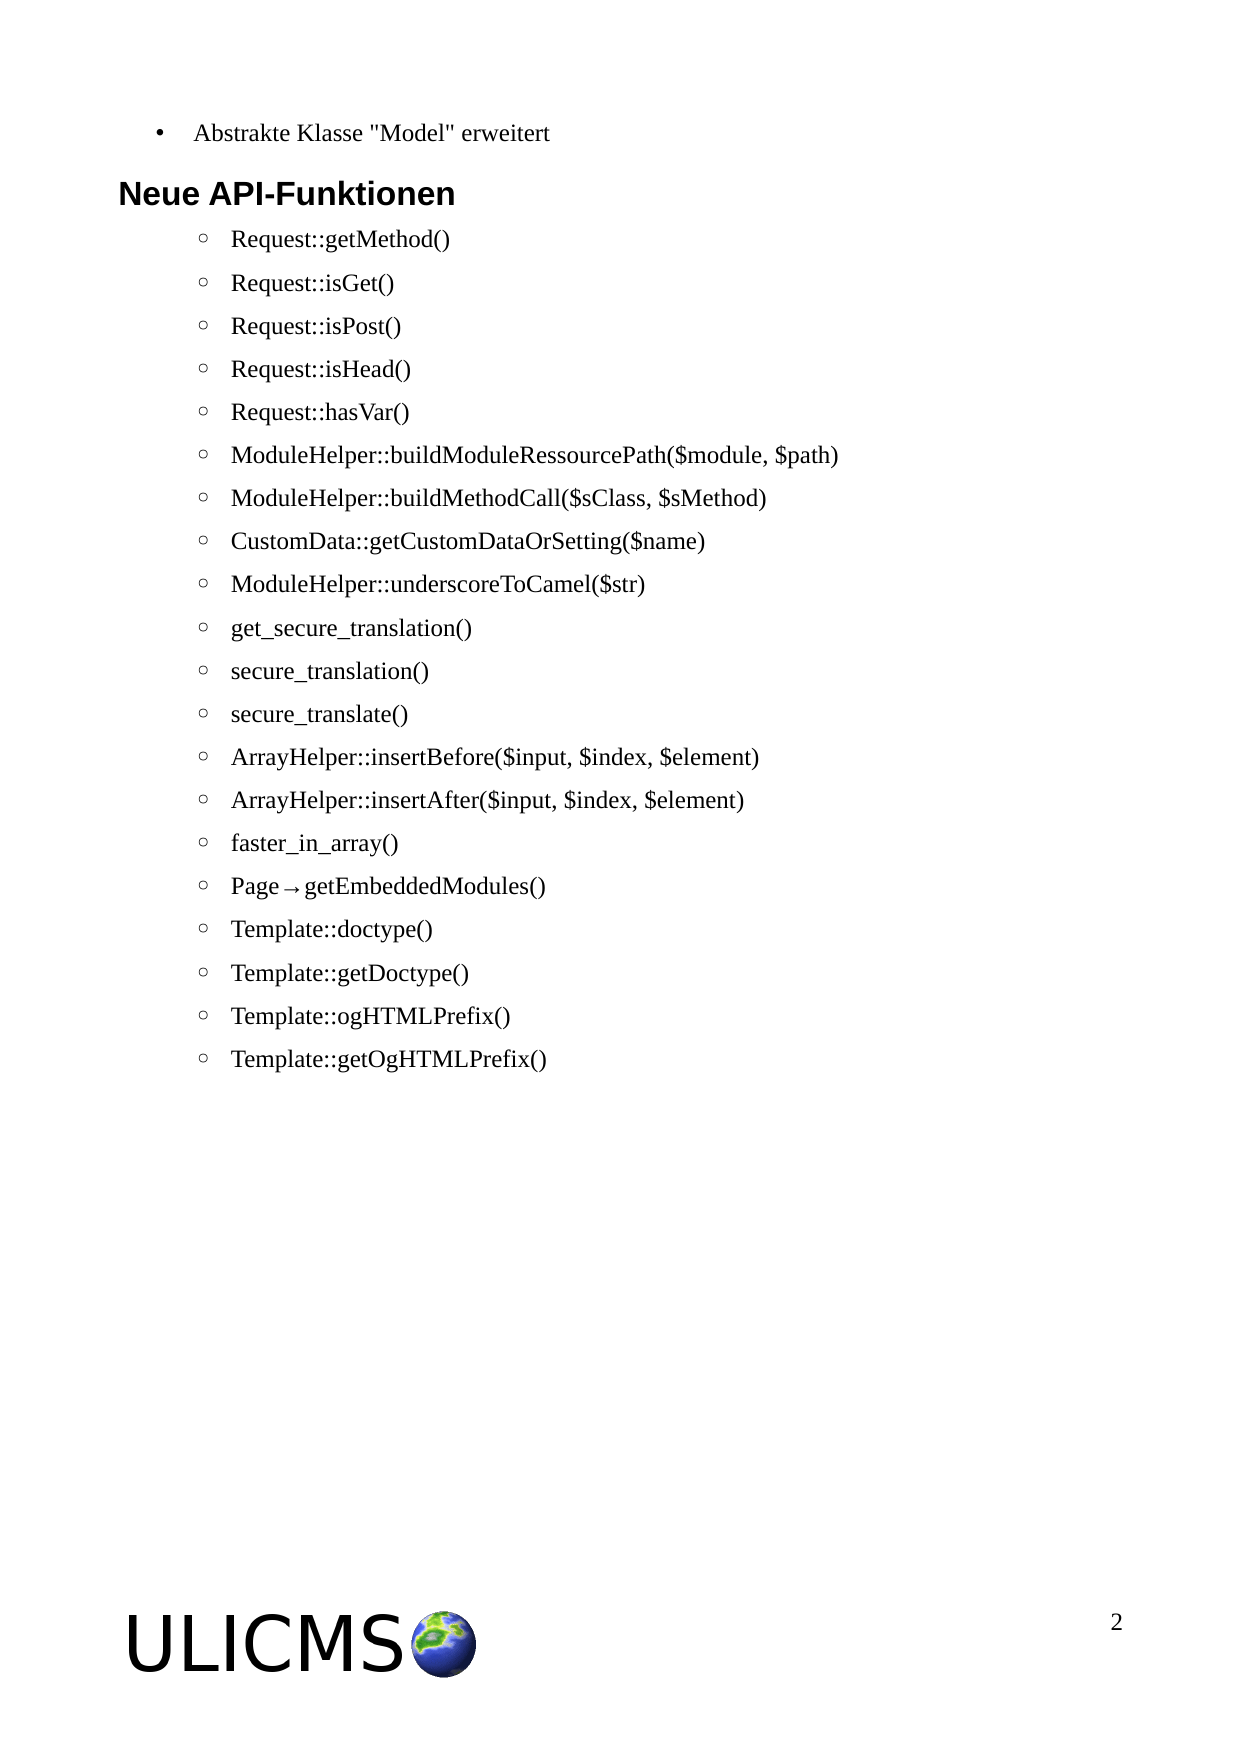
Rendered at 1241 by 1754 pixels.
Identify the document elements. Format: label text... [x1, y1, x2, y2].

list secure_translate() [193, 699, 1123, 728]
list Page→getEmbeddedModules() [193, 871, 1123, 900]
list Template::doctype() [193, 914, 1123, 943]
list Abstrakte Klasse "Model" erweitert [156, 118, 1123, 147]
list secure_translation() [193, 656, 1123, 684]
list ModuleHelper::buildModuleRessourcePath($module, $path) [193, 440, 1123, 469]
list ArrayHelper::insertBefore($input, $index, $element) [193, 742, 1123, 771]
list Request::hasVar() [193, 397, 1123, 426]
list ArrayHelper::insertAfter($input, $index, $element) [193, 785, 1123, 814]
list CustomData::getCustomDataOrSetting($name) [193, 526, 1123, 555]
list ModuleHelper::buildMethodCall($sClass, $sMethod) [193, 483, 1123, 512]
list Request::getMethod() [193, 224, 1123, 253]
list ModuleHelper::underscoreToCamel($str) [193, 569, 1123, 598]
list Template::getOgHTMLPrefix() [193, 1044, 1123, 1073]
list Template::ogHTMLPrefix() [193, 1001, 1123, 1029]
list Template::getDoctype() [193, 958, 1123, 986]
list Request::isHead() [193, 354, 1123, 383]
list get_secure_translation() [193, 613, 1123, 641]
list Request::isGet() [193, 268, 1123, 296]
picture [118, 1607, 479, 1681]
subtitle Neue API-Funktionen [118, 173, 1123, 212]
list faster_in_array() [193, 828, 1123, 857]
list Request::isPost() [193, 311, 1123, 339]
